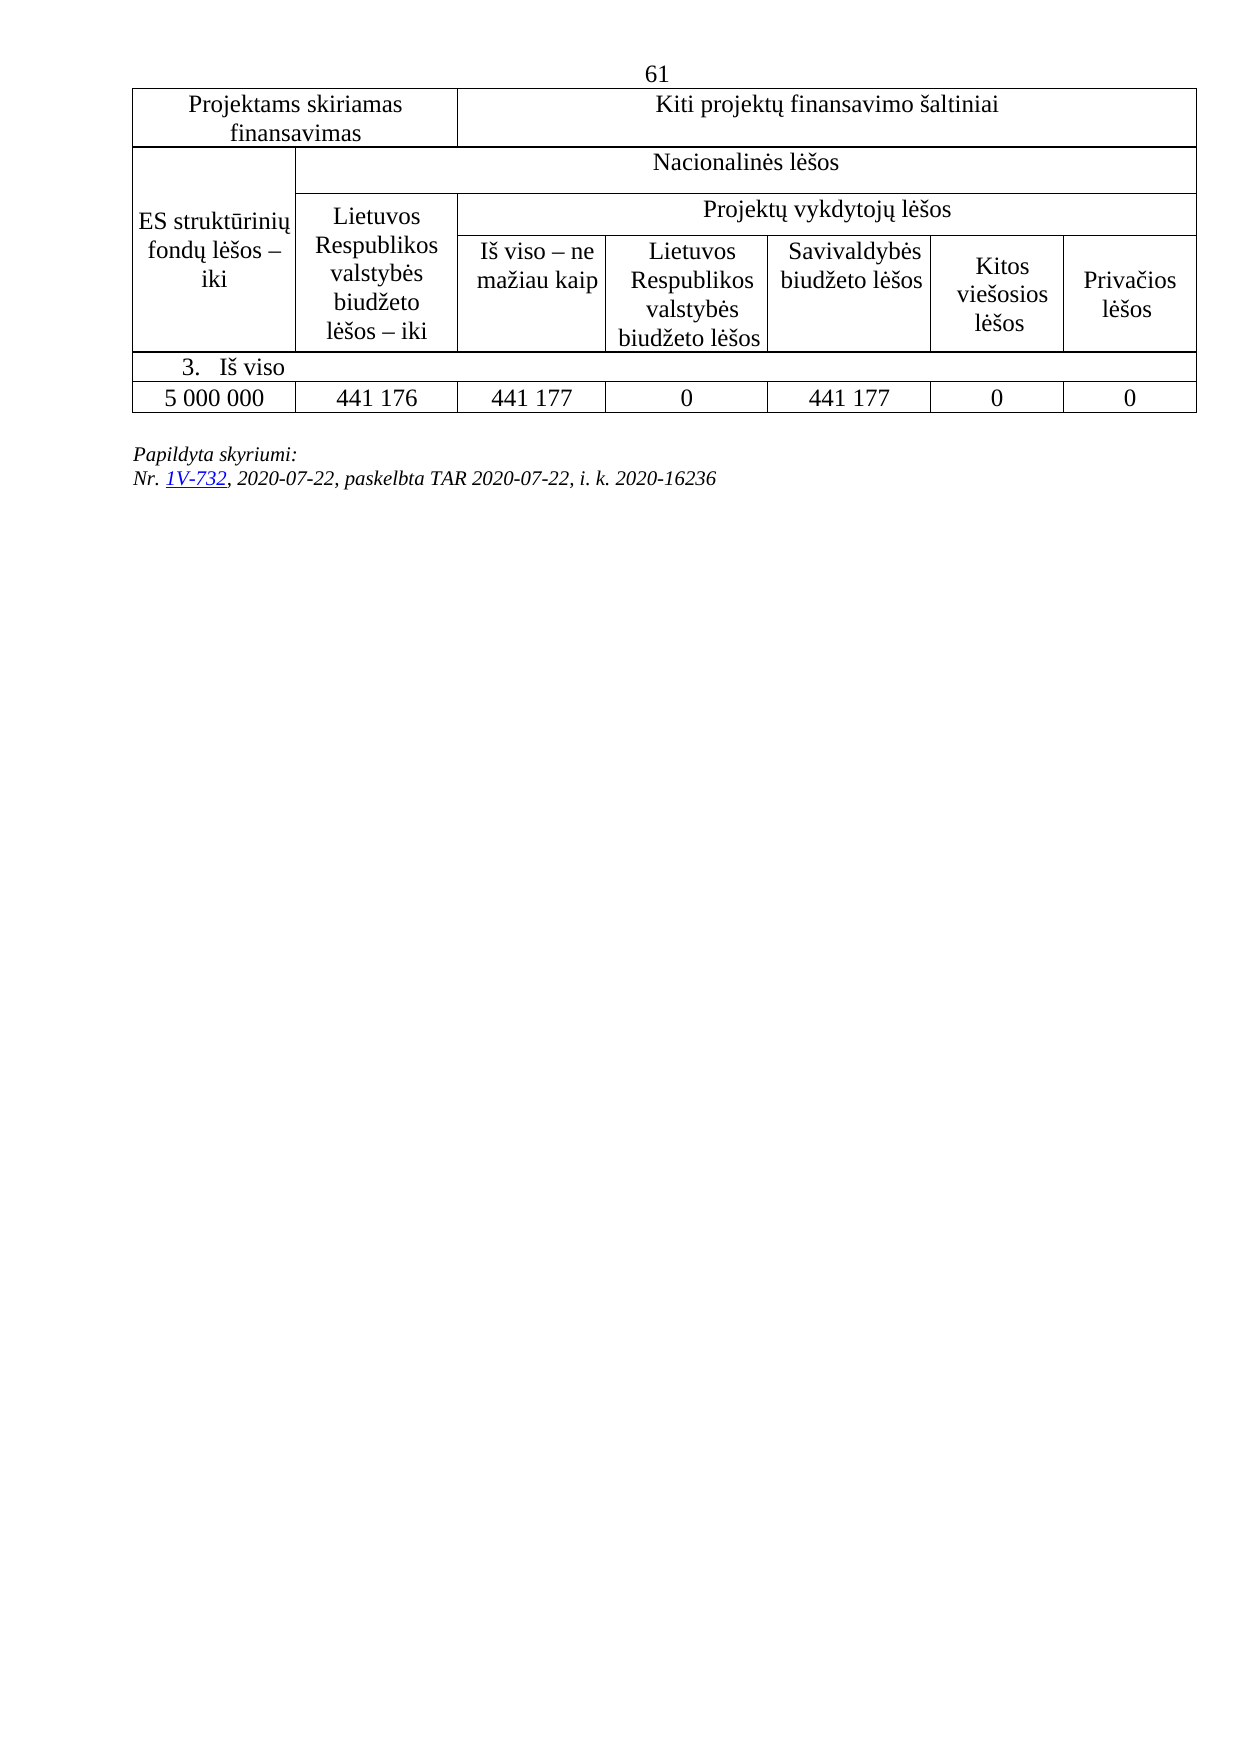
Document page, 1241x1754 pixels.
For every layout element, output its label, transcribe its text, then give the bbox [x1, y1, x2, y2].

table_cell 441 176 [296, 382, 457, 412]
table_cell 0 [606, 382, 767, 412]
table_cell Lietuvos Respublikos valstybės biudžeto lėšos – iki [296, 194, 457, 351]
table_cell Lietuvos Respublikos valstybės biudžeto lėšos [606, 236, 767, 351]
table_cell Nacionalinės lėšos [296, 148, 1196, 193]
table_cell 441 177 [458, 382, 605, 412]
table_cell Privačios lėšos [1064, 236, 1196, 351]
table_cell 0 [931, 382, 1063, 412]
table_header Kiti projektų finansavimo šaltiniai [458, 89, 1196, 146]
table_cell ES struktūrinių fondų lėšos – iki [133, 148, 295, 351]
table_header Projektams skiriamas finansavimas [133, 89, 457, 146]
table_cell 5 000 000 [133, 382, 295, 412]
table_cell 0 [1064, 382, 1196, 412]
table_cell Kitos viešosios lėšos [931, 236, 1063, 351]
table_cell 3. Iš viso [133, 353, 1196, 381]
table_cell 441 177 [768, 382, 930, 412]
text Nr. 1V-732, 2020-07-22, paskelbta TAR 2020-07-22, i. k. 2020-16236 [133, 466, 1181, 490]
table_cell Iš viso – ne mažiau kaip [458, 236, 605, 351]
text Papildyta skyriumi: [133, 442, 1181, 466]
table_cell Savivaldybės biudžeto lėšos [768, 236, 930, 351]
table_cell Projektų vykdytojų lėšos [458, 194, 1196, 235]
